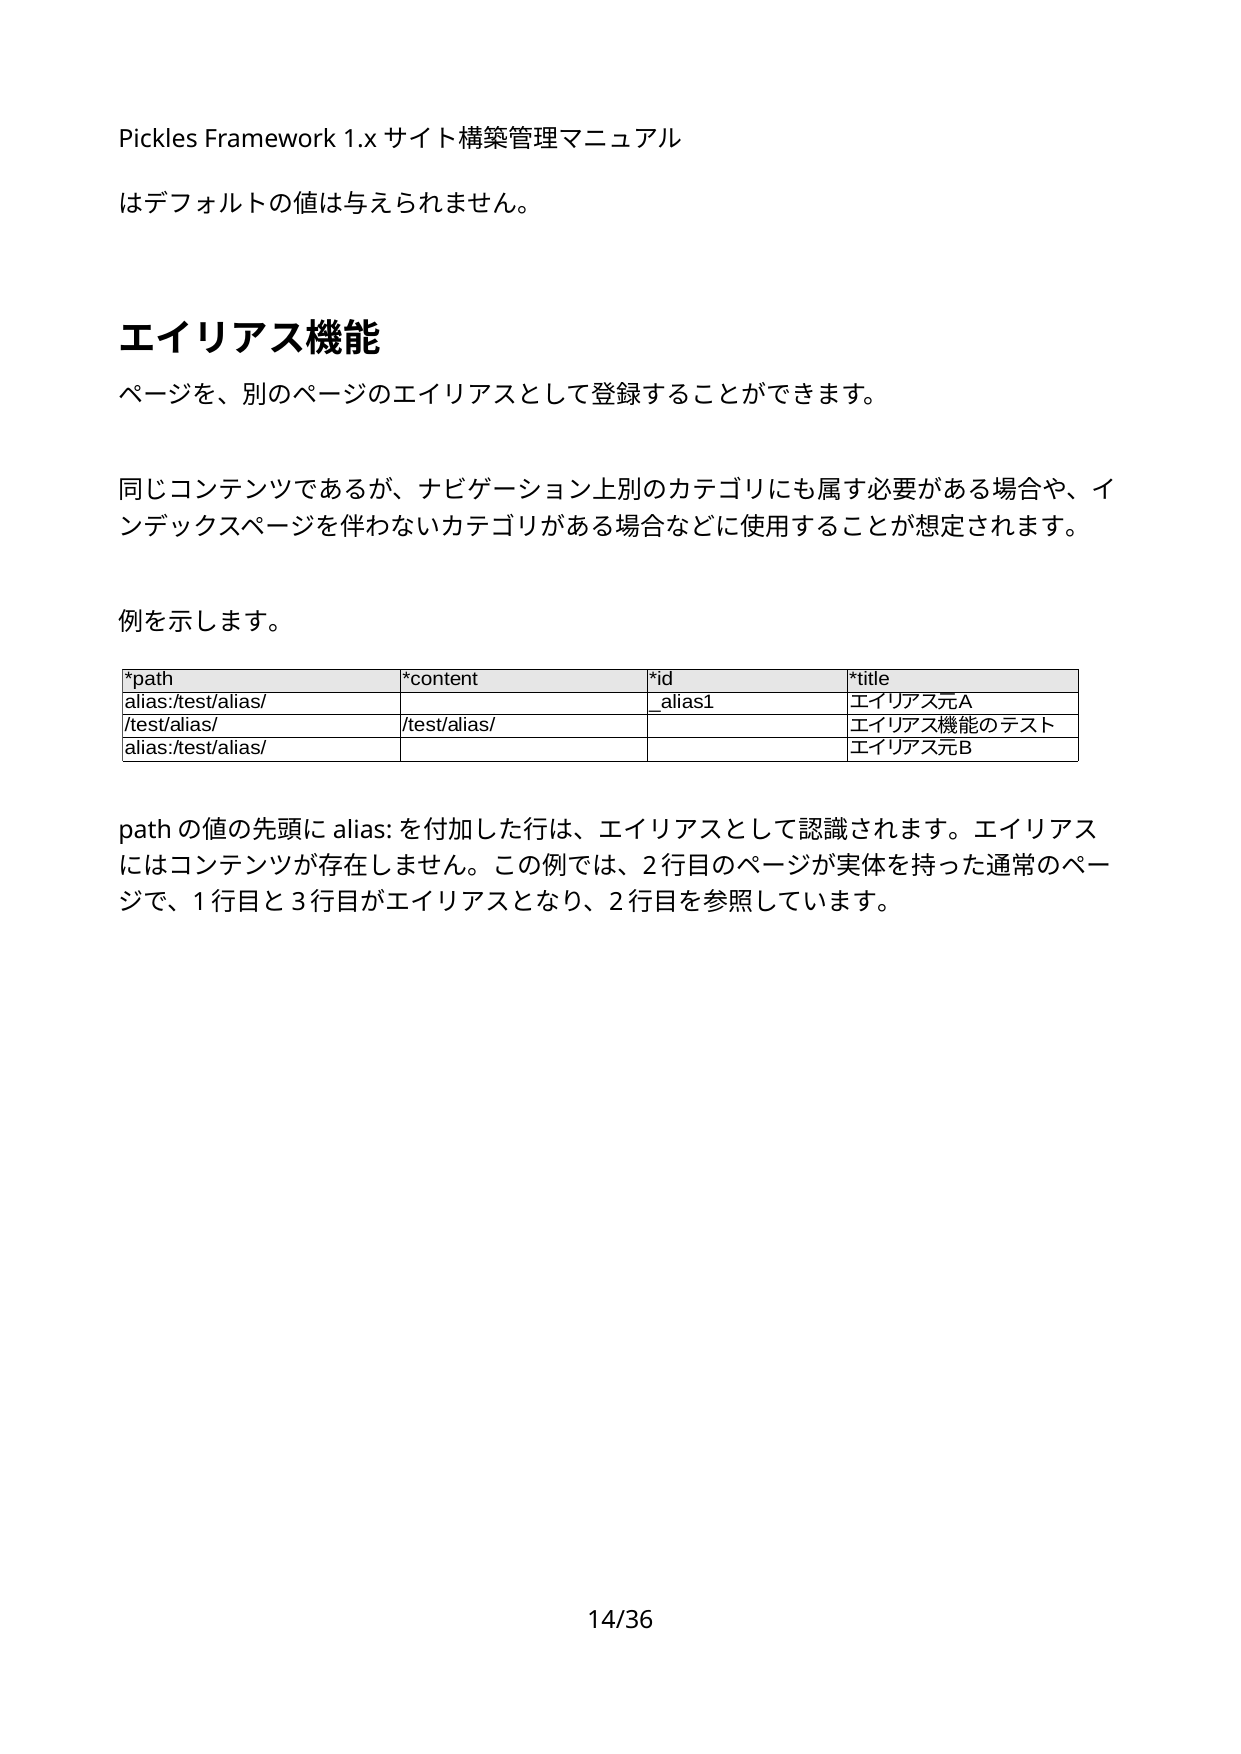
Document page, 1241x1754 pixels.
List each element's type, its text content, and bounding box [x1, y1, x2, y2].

text pathの値の先頭に alias: を付加した行は、エイリアスとして認識されます。エイリアスにはコンテンツが存在しません。この例では、2行目のページが実体を持った通常のページで、1行目と3行目がエイリアスとなり、2行目を参照しています。 [118, 809, 1122, 918]
text はデフォルトの値は与えられません。 [118, 184, 1122, 220]
text 例を示します。 [118, 602, 1122, 638]
text 同じコンテンツであるが、ナビゲーション上別のカテゴリにも属す必要がある場合や、インデックスページを伴わないカテゴリがある場合などに使用することが想定されます。 [118, 470, 1122, 542]
subtitle エイリアス機能 [118, 308, 1122, 362]
text ページを、別のページのエイリアスとして登録することができます。 [118, 375, 1122, 411]
